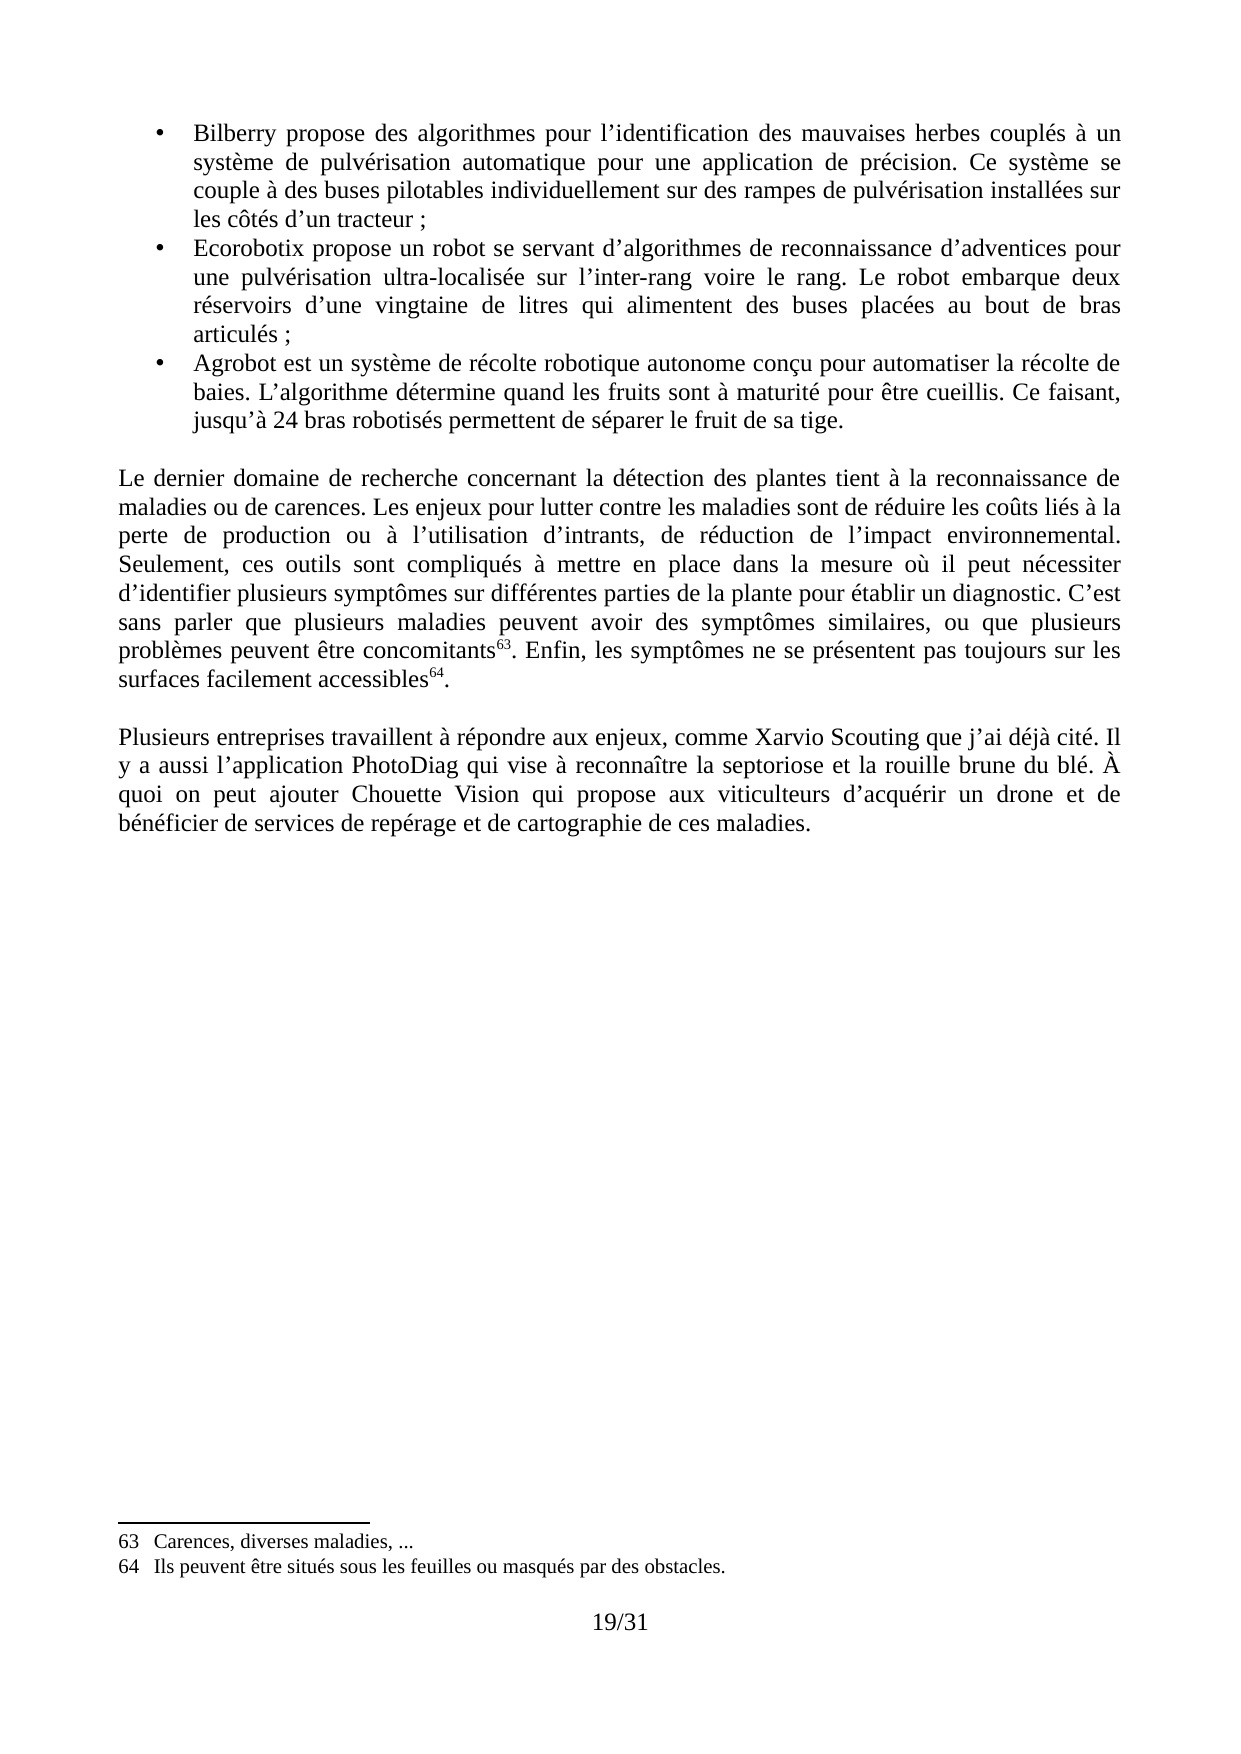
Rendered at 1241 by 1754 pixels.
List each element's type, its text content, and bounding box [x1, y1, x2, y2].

text Le dernier domaine de recherche concernant la détection des plantes tient à la reconnaissance de maladies ou de carences. Les enjeux pour lutter contre les maladies sont de réduire les coûts liés à la perte de production ou à l’utilisation d’intrants, de réduction de l’impact environnemental. Seulement, ces outils sont compliqués à mettre en place dans la mesure où il peut nécessiter d’identifier plusieurs symptômes sur différentes parties de la plante pour établir un diagnostic. C’est sans parler que plusieurs maladies peuvent avoir des symptômes similaires, ou que plusieurs problèmes peuvent être concomitants. Enfin, les symptômes ne se présentent pas toujours sur les surfaces facilement accessibles. [118, 463, 1122, 693]
list Ecorobotix propose un robot se servant d’algorithmes de reconnaissance d’adventices pour une pulvérisation ultra-localisée sur l’inter-rang voire le rang. Le robot embarque deux réservoirs d’une vingtaine de litres qui alimentent des buses placées au bout de bras articulés ; [156, 233, 1122, 348]
text Carences, diverses maladies, ... [118, 1529, 1122, 1553]
text Ils peuvent être situés sous les feuilles ou masqués par des obstacles. [118, 1553, 1122, 1578]
text Plusieurs entreprises travaillent à répondre aux enjeux, comme Xarvio Scouting que j’ai déjà cité. Il y a aussi l’application PhotoDiag qui vise à reconnaître la septoriose et la rouille brune du blé. À quoi on peut ajouter Chouette Vision qui propose aux viticulteurs d’acquérir un drone et de bénéficier de services de repérage et de cartographie de ces maladies. [118, 722, 1122, 837]
list Bilberry propose des algorithmes pour l’identification des mauvaises herbes couplés à un système de pulvérisation automatique pour une application de précision. Ce système se couple à des buses pilotables individuellement sur des rampes de pulvérisation installées sur les côtés d’un tracteur ; [156, 118, 1122, 233]
list Agrobot est un système de récolte robotique autonome conçu pour automatiser la récolte de baies. L’algorithme détermine quand les fruits sont à maturité pour être cueillis. Ce faisant, jusqu’à 24 bras robotisés permettent de séparer le fruit de sa tige. [156, 348, 1122, 434]
